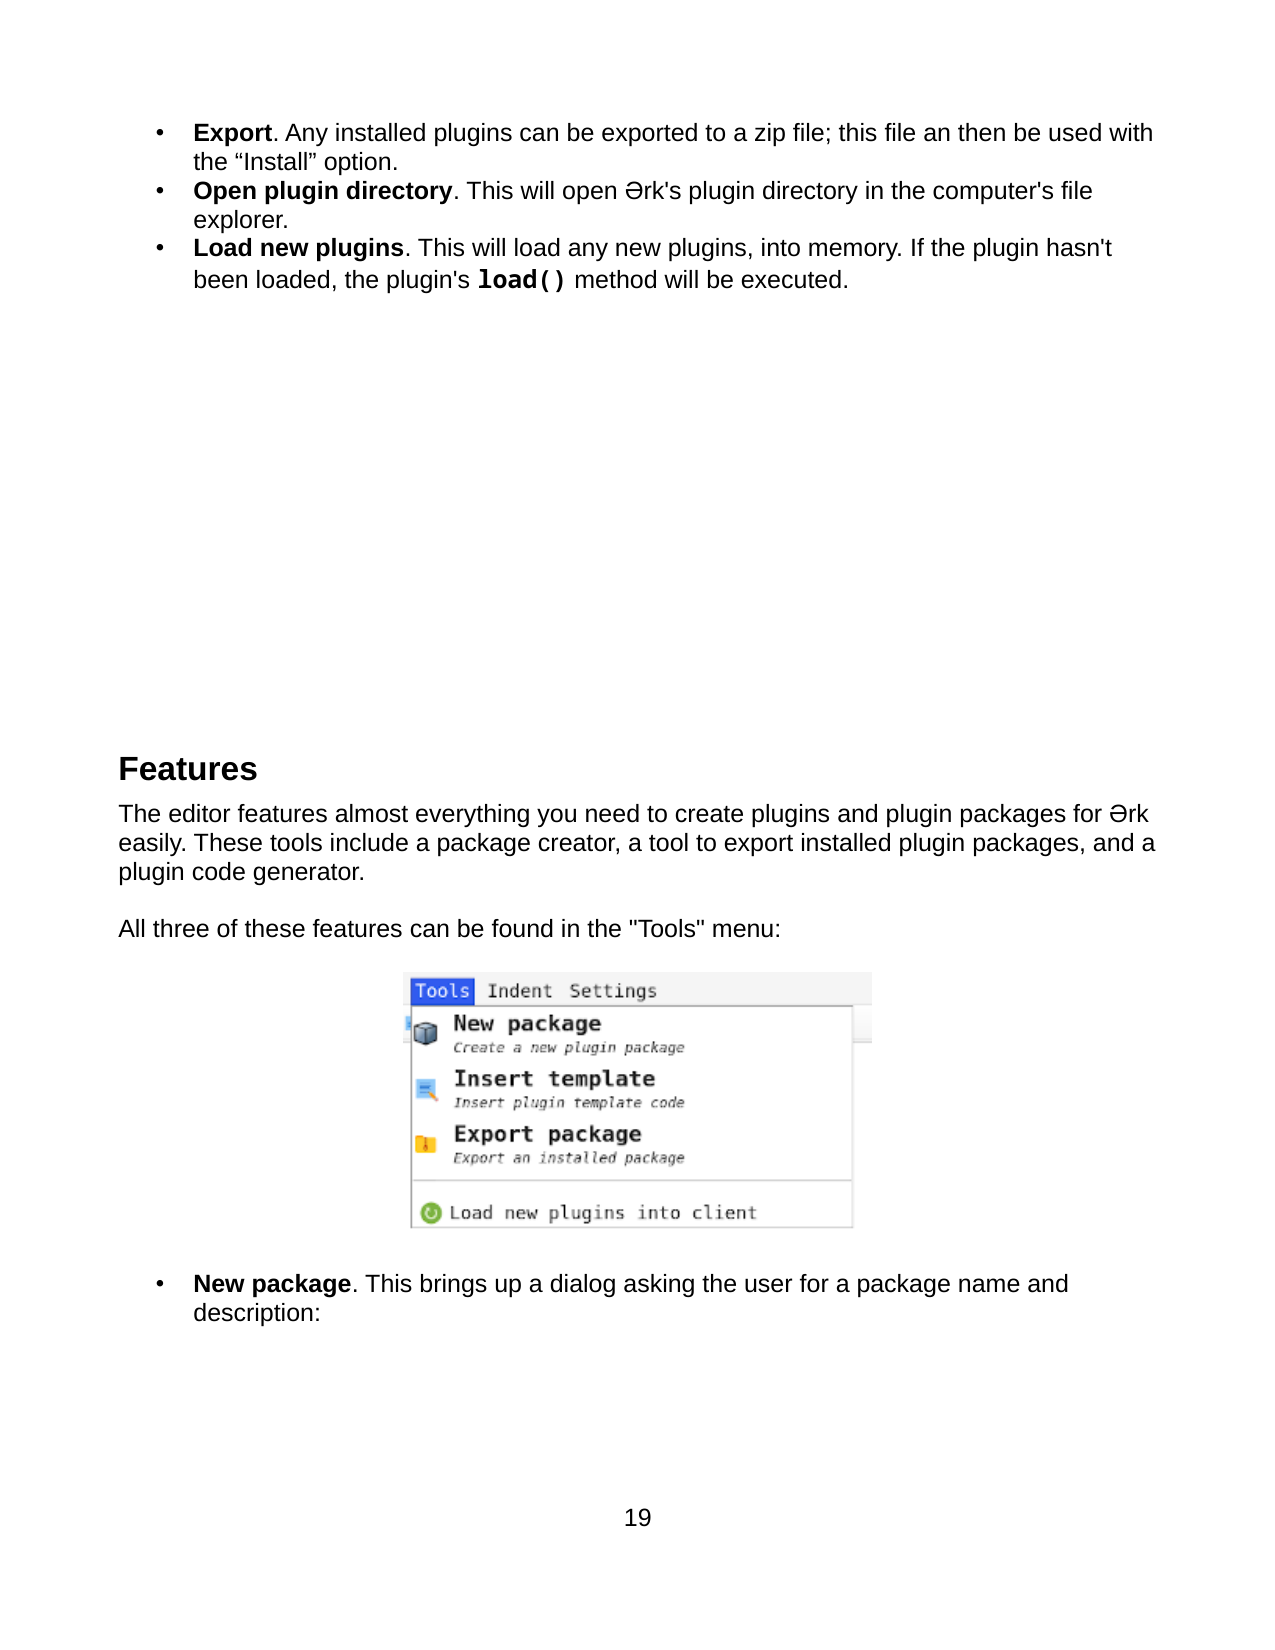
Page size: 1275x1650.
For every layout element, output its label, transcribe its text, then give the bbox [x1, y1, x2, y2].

picture [403, 972, 872, 1241]
list Open plugin directory. This will open Ərk's plugin directory in the computer's file explorer. [156, 176, 1157, 233]
list Load new plugins. This will load any new plugins, into memory. If the plugin hasn't been loaded, the plugin's load() method will be executed. [156, 233, 1157, 296]
list Export. Any installed plugins can be exported to a zip file; this file an then be used with the “Install” option. [156, 118, 1157, 176]
subtitle Features [118, 748, 1157, 787]
list New package. This brings up a dialog asking the user for a package name and description: [156, 1269, 1157, 1356]
text The editor features almost everything you need to create plugins and plugin packages for Ərk easily. These tools include a package creator, a tool to export installed plugin packages, and a plugin code generator. [118, 799, 1157, 886]
text All three of these features can be found in the "Tools" menu: [118, 914, 1157, 943]
